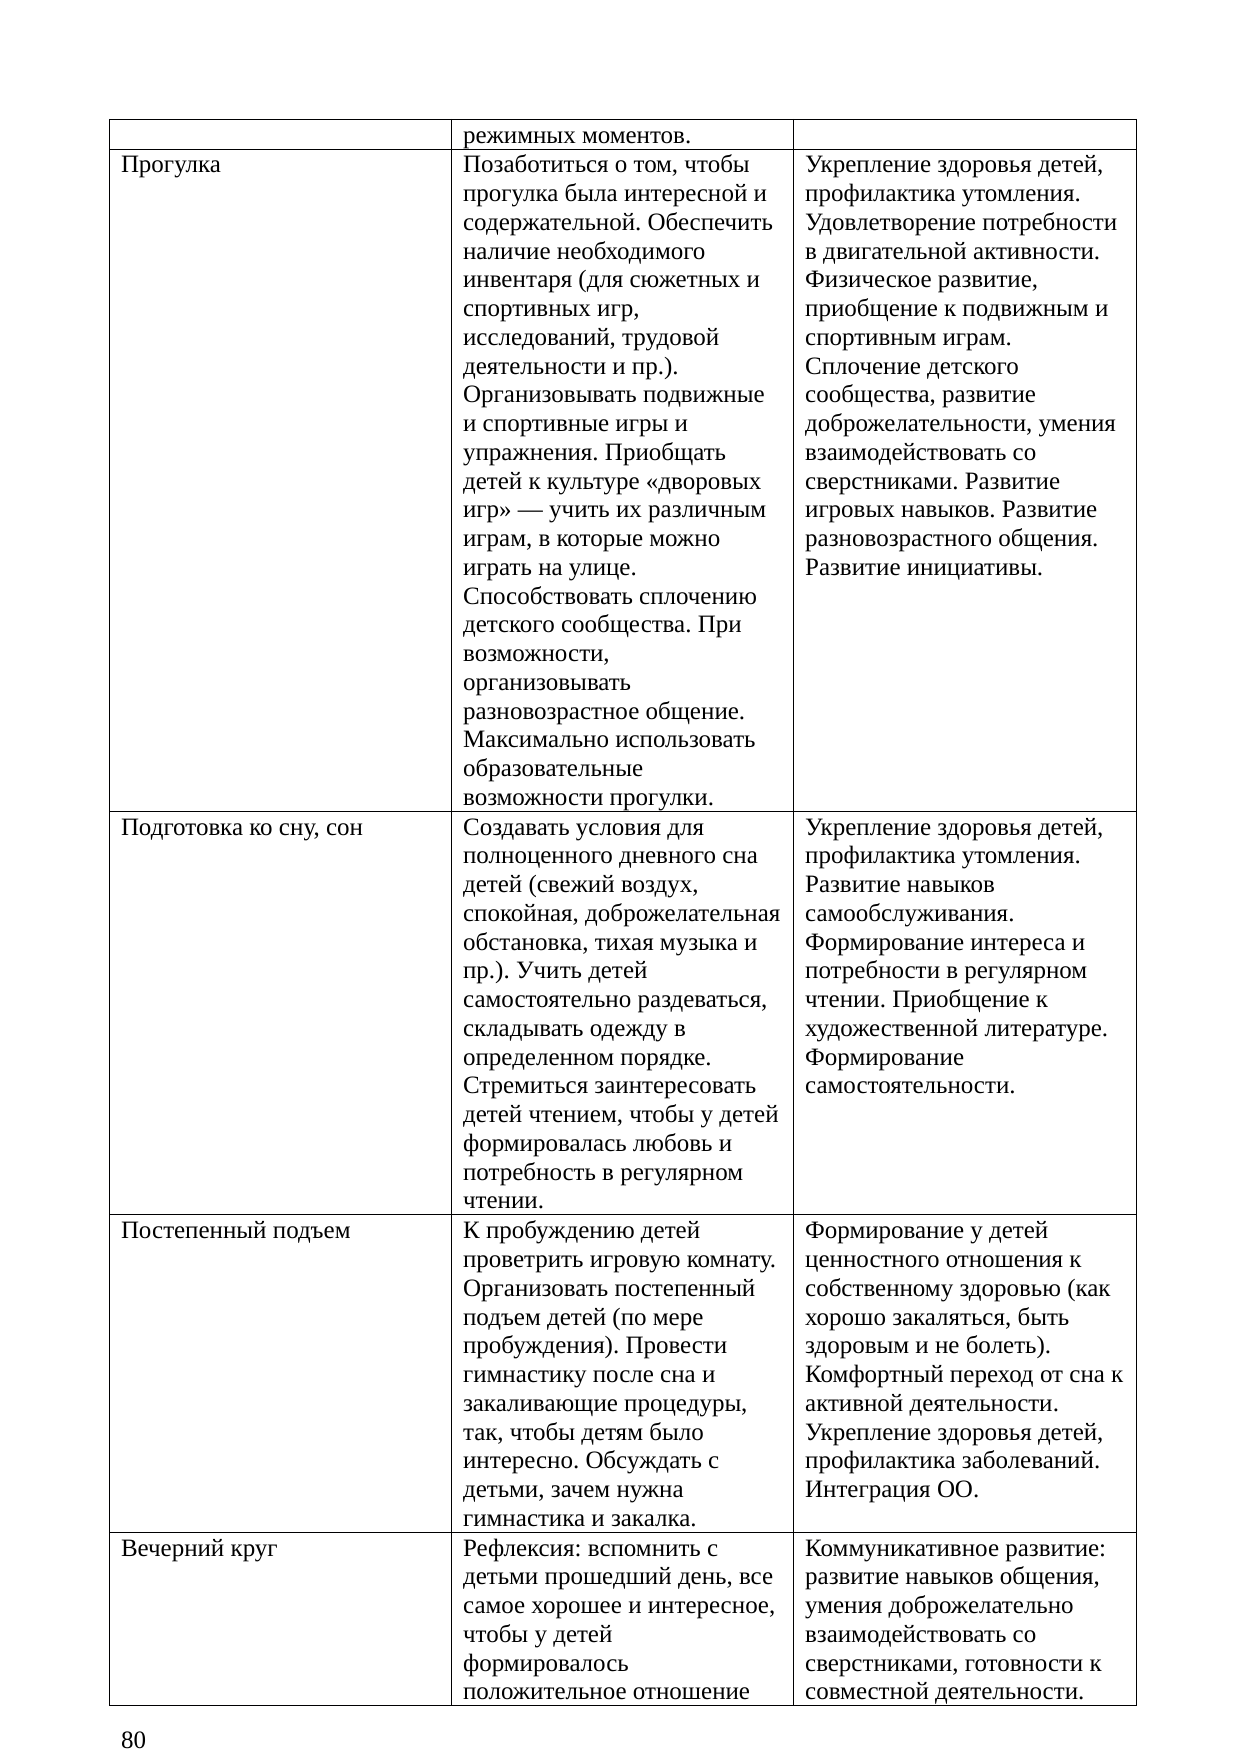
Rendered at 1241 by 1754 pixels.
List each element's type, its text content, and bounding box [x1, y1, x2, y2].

table_cell Позаботиться о том, чтобы прогулка была интересной и содержательной. Обеспечить наличие необходимого инвентаря (для сюжетных и спортивных игр, исследований, трудовой деятельности и пр.). Организовывать подвижные и спортивные игры и упражнения. Приобщать детей к культуре «дворовых игр» — учить их различным играм, в которые можно играть на улице. Способствовать сплочению детского сообщества. При возможности, организовывать разновозрастное общение. Максимально использовать образовательные возможности прогулки. [452, 150, 793, 811]
table_cell Постепенный подъем [110, 1215, 451, 1532]
table_cell Укрепление здоровья детей, профилактика утомления. Развитие навыков самообслуживания. Формирование интереса и потребности в регулярном чтении. Приобщение к художественной литературе. Формирование самостоятельности. [794, 812, 1136, 1214]
table_cell Вечерний круг [110, 1533, 451, 1705]
table_cell Создавать условия для полноценного дневного сна детей (свежий воздух, спокойная, доброжелательная обстановка, тихая музыка и пр.). Учить детей самостоятельно раздеваться, складывать одежду в определенном порядке. Стремиться заинтересовать детей чтением, чтобы у детей формировалась любовь и потребность в регулярном чтении. [452, 812, 793, 1214]
table_cell [794, 120, 1136, 148]
table_cell Коммуникативное развитие: развитие навыков общения, умения доброжелательно взаимодействовать со сверстниками, готовности к совместной деятельности. [794, 1533, 1136, 1705]
table_cell режимных моментов. [452, 120, 793, 148]
table_cell Прогулка [110, 150, 451, 811]
table_cell Укрепление здоровья детей, профилактика утомления. Удовлетворение потребности в двигательной активности. Физическое развитие, приобщение к подвижным и спортивным играм. Сплочение детского сообщества, развитие доброжелательности, умения взаимодействовать со сверстниками. Развитие игровых навыков. Развитие разновозрастного общения. Развитие инициативы. [794, 150, 1136, 811]
table_cell К пробуждению детей проветрить игровую комнату. Организовать постепенный подъем детей (по мере пробуждения). Провести гимнастику после сна и закаливающие процедуры, так, чтобы детям было интересно. Обсуждать с детьми, зачем нужна гимнастика и закалка. [452, 1215, 793, 1532]
table_cell Формирование у детей ценностного отношения к собственному здоровью (как хорошо закаляться, быть здоровым и не болеть). Комфортный переход от сна к активной деятельности. Укрепление здоровья детей, профилактика заболеваний. Интеграция ОО. [794, 1215, 1136, 1532]
table_cell [110, 120, 451, 148]
table_cell Подготовка ко сну, сон [110, 812, 451, 1214]
table_cell Рефлексия: вспомнить с детьми прошедший день, все самое хорошее и интересное, чтобы у детей формировалось положительное отношение [452, 1533, 793, 1705]
